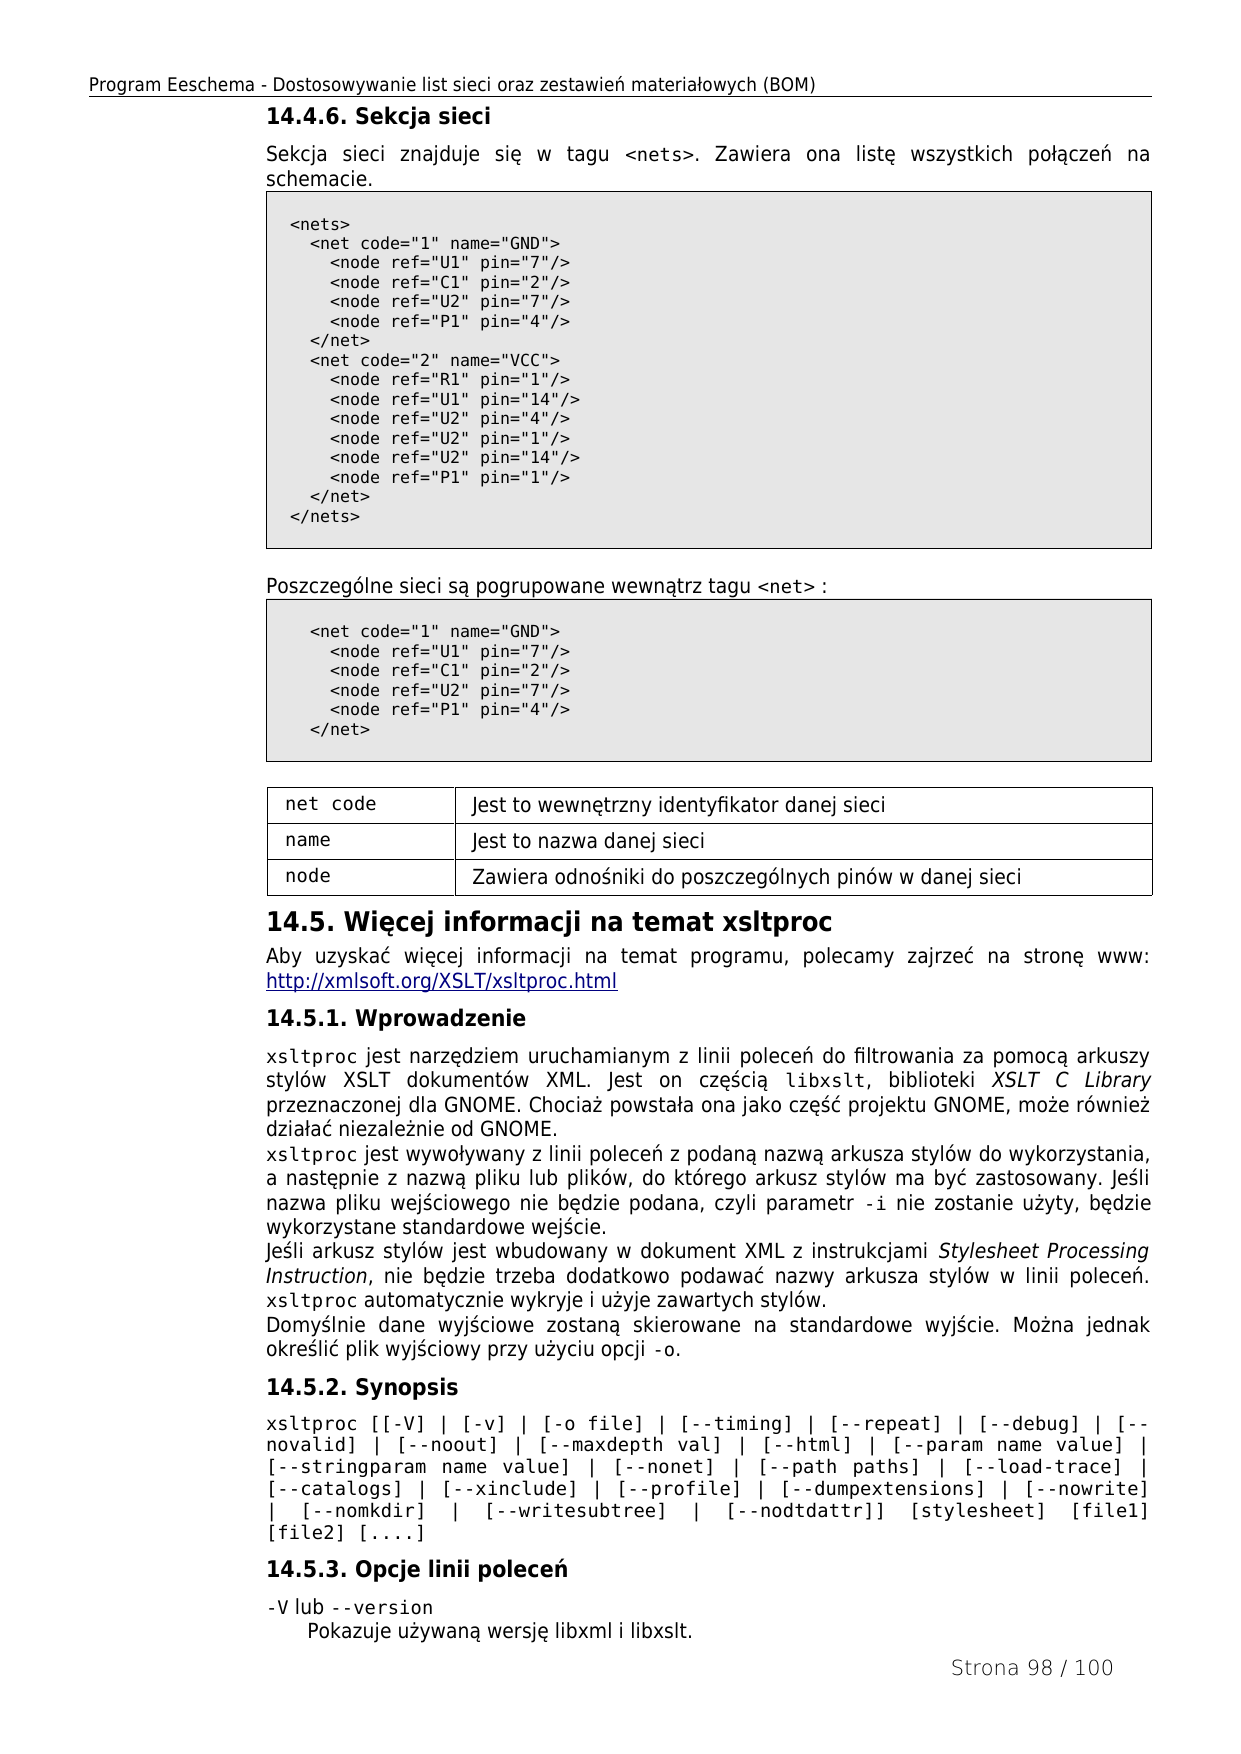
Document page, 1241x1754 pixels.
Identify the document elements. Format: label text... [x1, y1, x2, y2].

table_cell node [268, 860, 454, 895]
subtitle Sekcja sieci [266, 103, 1152, 130]
text -V lub --version [266, 1595, 1152, 1619]
text <node ref="U2" pin="7"/> [267, 676, 1151, 696]
text </net> [267, 483, 1151, 503]
text <node ref="U2" pin="1"/> [267, 425, 1151, 444]
text <node ref="C1" pin="2"/> [267, 269, 1151, 288]
text <net code="1" name="GND"> [267, 618, 1151, 637]
text <node ref="U2" pin="7"/> [267, 288, 1151, 308]
subtitle Opcje linii poleceń [266, 1556, 1152, 1583]
text xsltproc jest narzędziem uruchamianym z linii poleceń do filtrowania za pomocą arkuszy stylów XSLT dokumentów XML. Jest on częścią libxslt, biblioteki XSLT C Library przeznaczonej dla GNOME. Chociaż powstała ona jako część projektu GNOME, może również działać niezależnie od GNOME. [266, 1044, 1152, 1142]
text <node ref="U1" pin="14"/> [267, 386, 1151, 405]
table_header net code [268, 788, 454, 823]
text Domyślnie dane wyjściowe zostaną skierowane na standardowe wyjście. Można jednak określić plik wyjściowy przy użyciu opcji -o. [266, 1313, 1152, 1362]
text Aby uzyskać więcej informacji na temat programu, polecamy zajrzeć na stronę www: http://xmlsoft.org/XSLT/xsltproc.html [266, 944, 1152, 993]
table_cell Zawiera odnośniki do poszczególnych pinów w danej sieci [456, 860, 1152, 895]
text </net> [267, 327, 1151, 347]
text <node ref="U2" pin="14"/> [267, 444, 1151, 464]
table_cell Jest to nazwa danej sieci [456, 824, 1152, 859]
subtitle Wprowadzenie [266, 1005, 1152, 1032]
text <node ref="U1" pin="7"/> [267, 249, 1151, 269]
text <net code="2" name="VCC"> [267, 347, 1151, 366]
text xsltproc jest wywoływany z linii poleceń z podaną nazwą arkusza stylów do wykorzystania, a następnie z nazwą pliku lub plików, do którego arkusz stylów ma być zastosowany. Jeśli nazwa pliku wejściowego nie będzie podana, czyli parametr -i nie zostanie użyty, będzie wykorzystane standardowe wejście. [266, 1142, 1152, 1239]
text Sekcja sieci znajduje się w tagu <nets>. Zawiera ona listę wszystkich połączeń na schemacie. [266, 142, 1152, 191]
table_header Jest to wewnętrzny identyfikator danej sieci [456, 788, 1152, 823]
text <node ref="P1" pin="4"/> [267, 308, 1151, 327]
text Jeśli arkusz stylów jest wbudowany w dokument XML z instrukcjami Stylesheet Processing Instruction, nie będzie trzeba dodatkowo podawać nazwy arkusza stylów w linii poleceń. xsltproc automatycznie wykryje i użyje zawartych stylów. [266, 1239, 1152, 1313]
text xsltproc [[-V] | [-v] | [-o file] | [--timing] | [--repeat] | [--debug] | [--novalid] | [--noout] | [--maxdepth val] | [--html] | [--param name value] | [--stringparam name value] | [--nonet] | [--path paths] | [--load-trace] | [--catalogs] | [--xinclude] | [--profile] | [--dumpextensions] | [--nowrite] | [--nomkdir] | [--writesubtree] | [--nodtdattr]] [stylesheet] [file1] [file2] [....] [266, 1412, 1152, 1544]
text Poszczególne sieci są pogrupowane wewnątrz tagu <net> : [266, 574, 1152, 598]
text </nets> [267, 503, 1151, 522]
text <node ref="C1" pin="2"/> [267, 657, 1151, 676]
subtitle Więcej informacji na temat xsltproc [266, 907, 1152, 938]
text <node ref="U1" pin="7"/> [267, 637, 1151, 657]
text </net> [267, 715, 1151, 735]
table_cell name [268, 824, 454, 859]
text <node ref="P1" pin="4"/> [267, 696, 1151, 715]
text <net code="1" name="GND"> [267, 230, 1151, 249]
text <node ref="U2" pin="4"/> [267, 405, 1151, 425]
text <nets> [267, 211, 1151, 230]
text Pokazuje używaną wersję libxml i libxslt. [307, 1619, 1152, 1644]
text <node ref="P1" pin="1"/> [267, 464, 1151, 483]
subtitle Synopsis [266, 1374, 1152, 1401]
text <node ref="R1" pin="1"/> [267, 366, 1151, 386]
